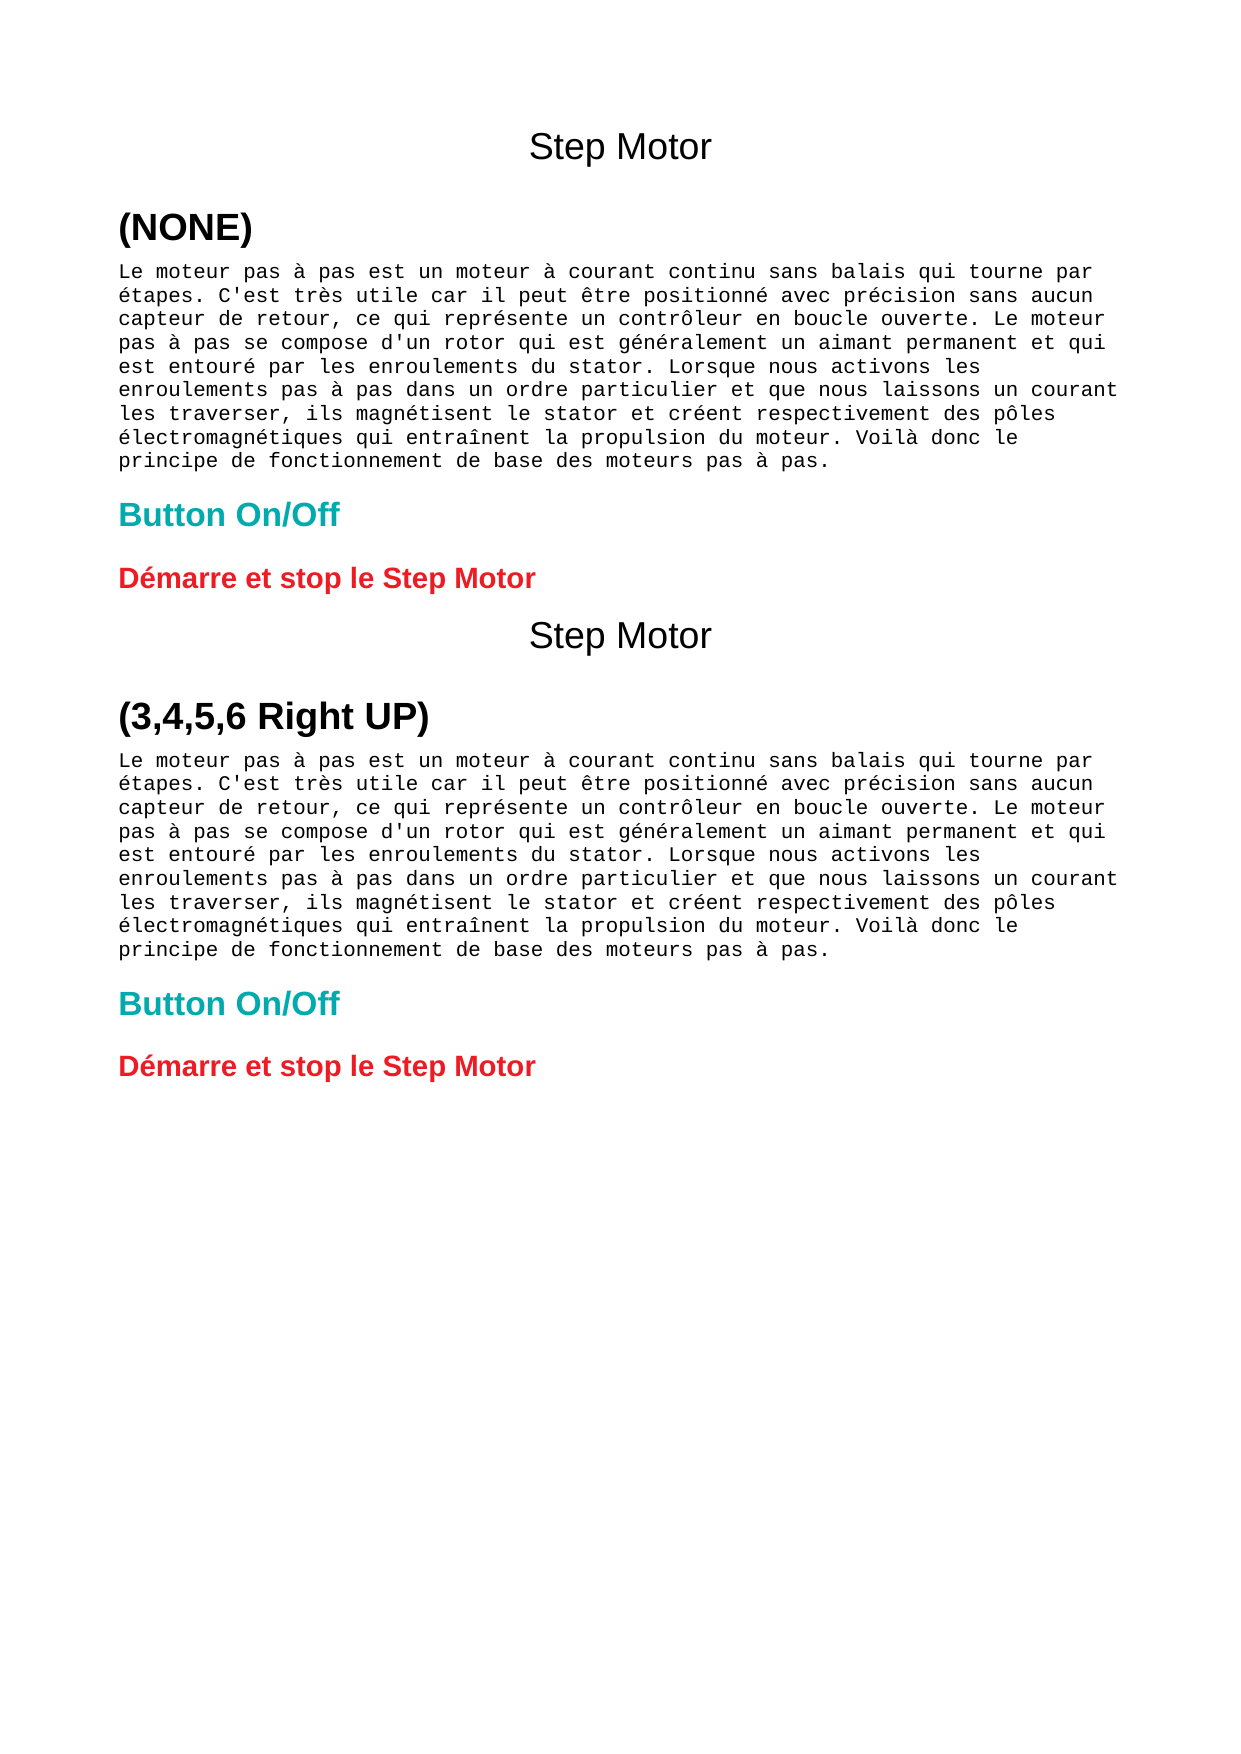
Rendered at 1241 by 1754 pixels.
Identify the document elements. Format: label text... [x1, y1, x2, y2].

subtitle Step Motor [118, 613, 1122, 656]
text Le moteur pas à pas est un moteur à courant continu sans balais qui tourne par étapes. C'est très utile car il peut être positionné avec précision sans aucun capteur de retour, ce qui représente un contrôleur en boucle ouverte. Le moteur pas à pas se compose d'un rotor qui est généralement un aimant permanent et qui est entouré par les enroulements du stator. Lorsque nous activons les enroulements pas à pas dans un ordre particulier et que nous laissons un courant les traverser, ils magnétisent le stator et créent respectivement des pôles électromagnétiques qui entraînent la propulsion du moteur. Voilà donc le principe de fonctionnement de base des moteurs pas à pas. [118, 750, 1122, 963]
subtitle Démarre et stop le Step Motor [118, 1049, 1122, 1083]
subtitle Step Motor [118, 124, 1122, 167]
subtitle (NONE) [118, 205, 1122, 249]
text Le moteur pas à pas est un moteur à courant continu sans balais qui tourne par étapes. C'est très utile car il peut être positionné avec précision sans aucun capteur de retour, ce qui représente un contrôleur en boucle ouverte. Le moteur pas à pas se compose d'un rotor qui est généralement un aimant permanent et qui est entouré par les enroulements du stator. Lorsque nous activons les enroulements pas à pas dans un ordre particulier et que nous laissons un courant les traverser, ils magnétisent le stator et créent respectivement des pôles électromagnétiques qui entraînent la propulsion du moteur. Voilà donc le principe de fonctionnement de base des moteurs pas à pas. [118, 261, 1122, 474]
subtitle Button On/Off [118, 983, 1122, 1022]
subtitle (3,4,5,6 Right UP) [118, 694, 1122, 737]
subtitle Button On/Off [118, 495, 1122, 533]
subtitle Démarre et stop le Step Motor [118, 561, 1122, 594]
